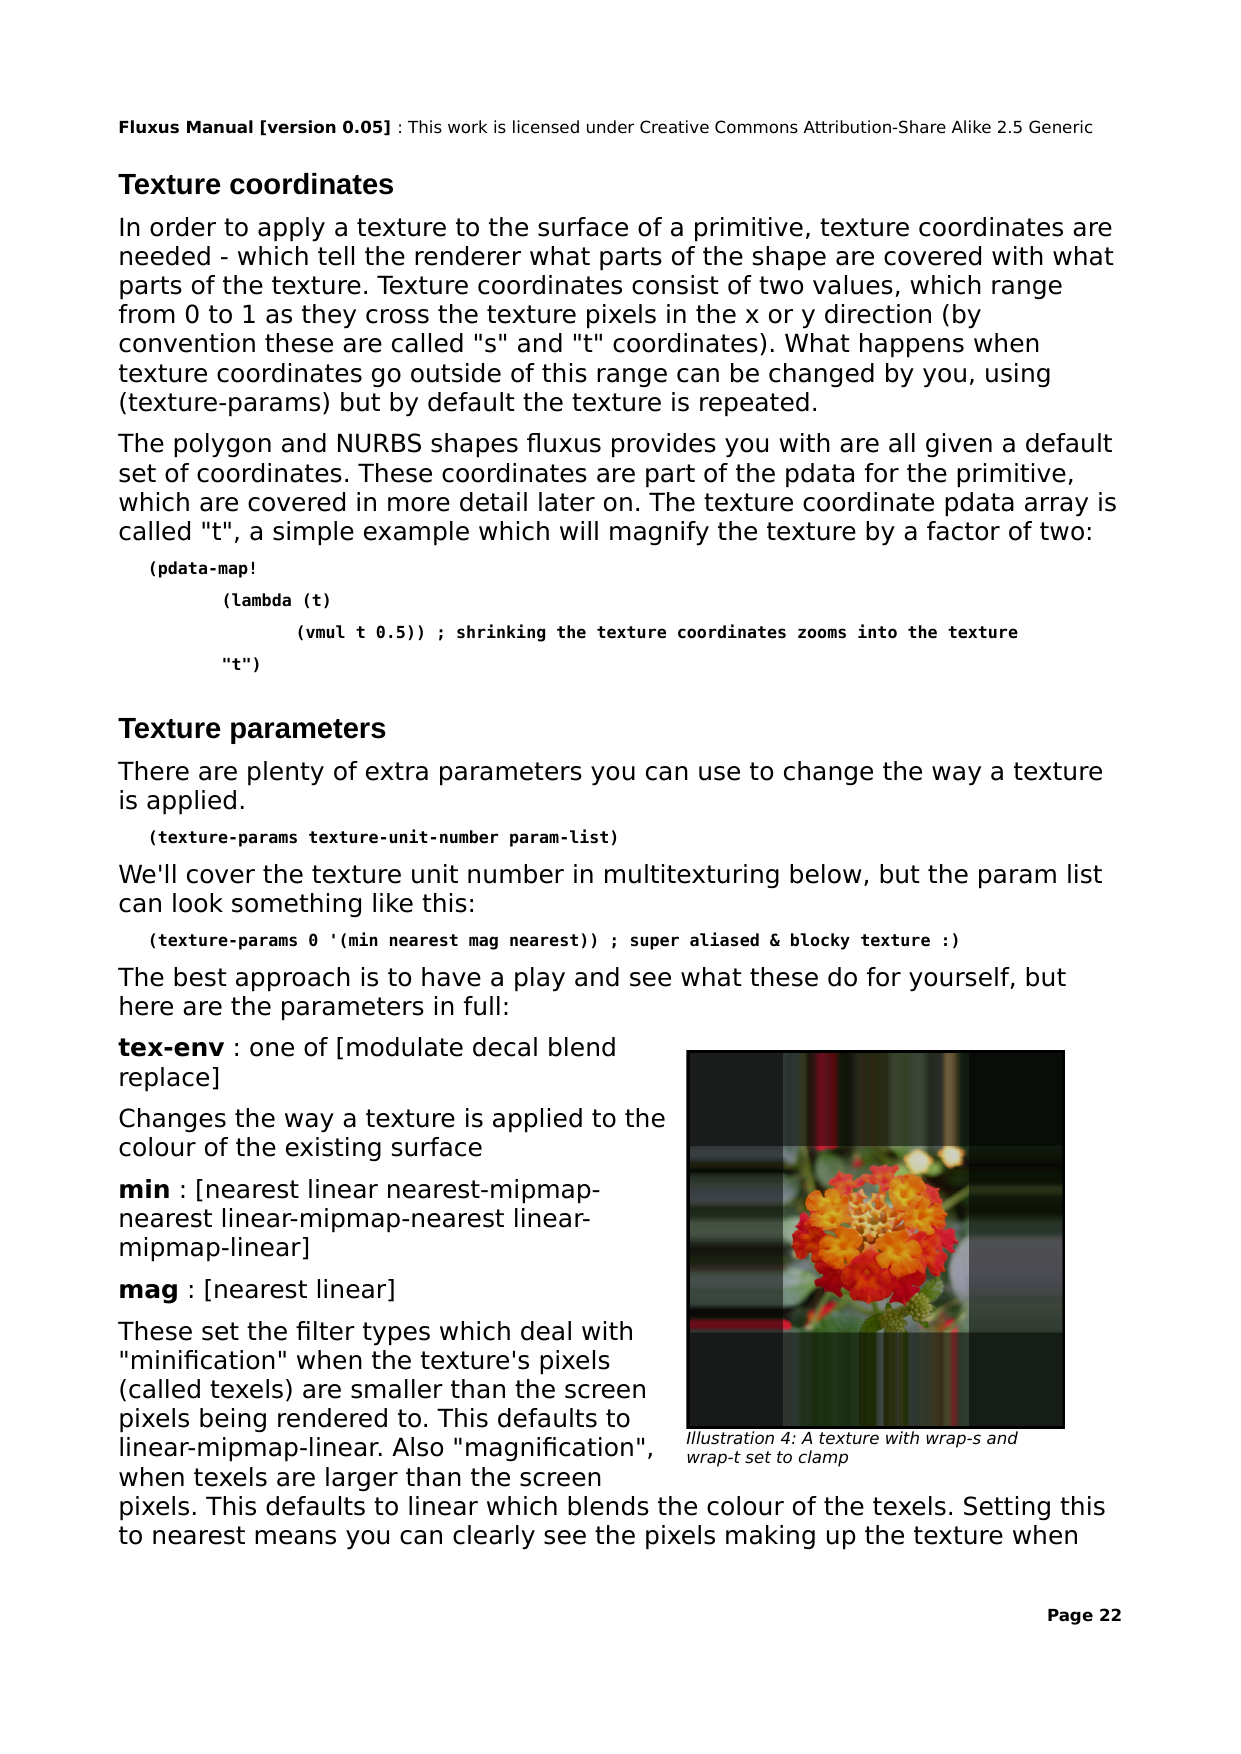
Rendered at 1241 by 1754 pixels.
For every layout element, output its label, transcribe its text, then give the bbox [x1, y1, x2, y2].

text The polygon and NURBS shapes fluxus provides you with are all given a default set of coordinates. These coordinates are part of the pdata for the primitive, which are covered in more detail later on. The texture coordinate pdata array is called "t", a simple example which will magnify the texture by a factor of two: [118, 430, 1122, 546]
text (texture-params texture-unit-number param-list) [148, 828, 1122, 848]
text Changes the way a texture is applied to the colour of the existing surface [118, 1104, 686, 1163]
text These set the filter types which deal with "minification" when the texture's pixels (called texels) are smaller than the screen pixels being rendered to. This defaults to linear-mipmap-linear. Also "magnification", when texels are larger than the screen pixels. This defaults to linear which blends the colour of the texels. Setting this to nearest means you can clearly see the pixels making up the texture when [118, 1317, 1122, 1550]
text [1065, 1175, 1122, 1263]
text The best approach is to have a play and see what these do for yourself, but here are the parameters in full: [118, 963, 1122, 1021]
subtitle Texture parameters [118, 711, 1122, 745]
text (lambda (t) [148, 591, 1122, 610]
picture [686, 1050, 1065, 1429]
text min : [nearest linear nearest-mipmap-nearest linear-mipmap-nearest linear-mipmap-linear] [118, 1175, 686, 1263]
text (vmul t 0.5)) ; shrinking the texture coordinates zooms into the texture [148, 623, 1122, 642]
text mag : [nearest linear] [118, 1275, 686, 1304]
text [1065, 1275, 1122, 1304]
text In order to apply a texture to the surface of a primitive, texture coordinates are needed - which tell the renderer what parts of the shape are covered with what parts of the texture. Texture coordinates consist of two values, which range from 0 to 1 as they cross the texture pixels in the x or y direction (by convention these are called "s" and "t" coordinates). What happens when texture coordinates go outside of this range can be changed by you, using (texture-params) but by default the texture is repeated. [118, 213, 1122, 417]
text (pdata-map! [148, 559, 1122, 578]
text "t") [148, 654, 1122, 674]
text tex-env : one of [modulate decal blend replace] [118, 1034, 1122, 1092]
text There are plenty of extra parameters you can use to change the way a texture is applied. [118, 757, 1122, 816]
text Illustration 4: A texture with wrap-s and wrap-t set to clamp [686, 1429, 1064, 1468]
text We'll cover the texture unit number in multitexturing below, but the param list can look something like this: [118, 860, 1122, 918]
subtitle Texture coordinates [118, 167, 1122, 201]
text (texture-params 0 '(min nearest mag nearest)) ; super aliased & blocky texture :) [148, 931, 1122, 950]
text [1065, 1104, 1122, 1163]
